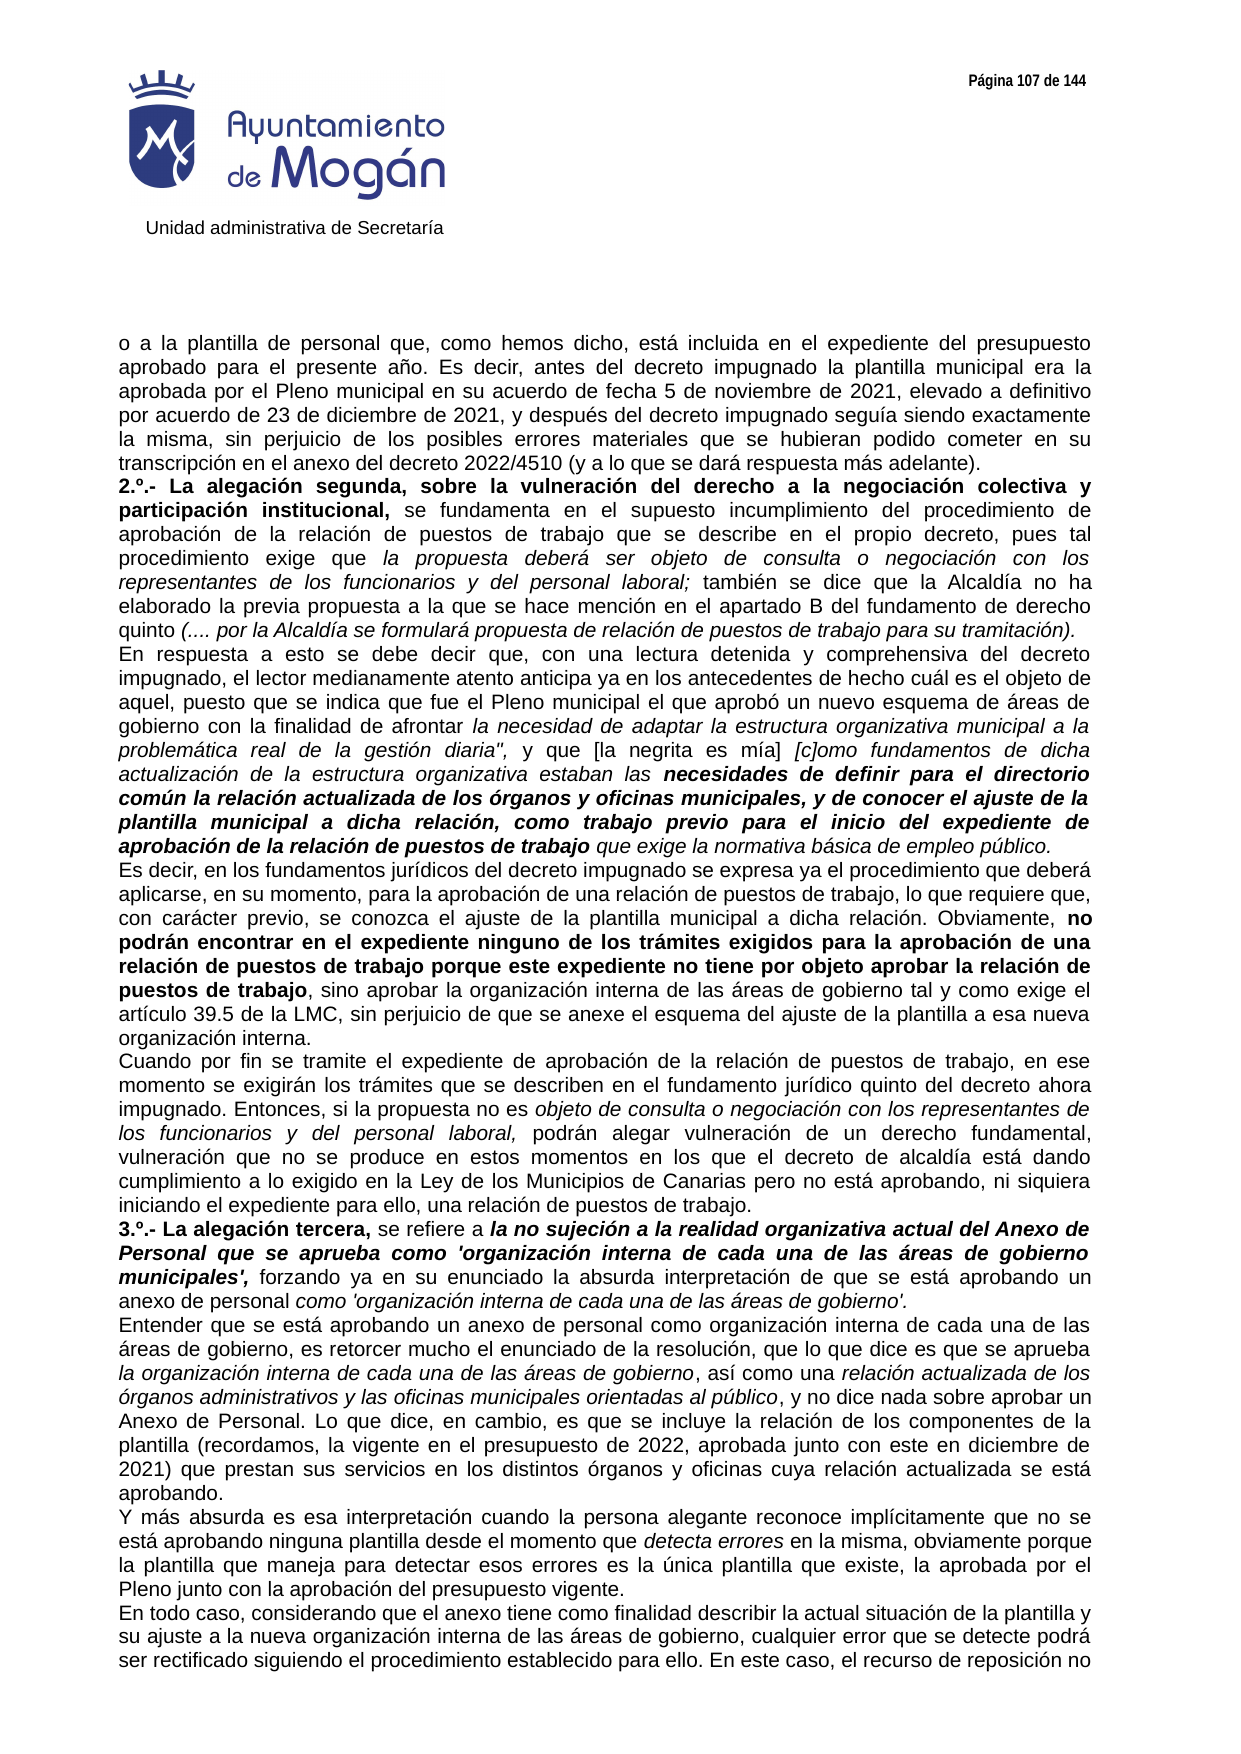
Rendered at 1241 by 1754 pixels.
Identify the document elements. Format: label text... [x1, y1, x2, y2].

text Es decir, en los fundamentos jurídicos del decreto impugnado se expresa ya el procedimiento que deberá aplicarse, en su momento, para la aprobación de una relación de puestos de trabajo, lo que requiere que, con carácter previo, se conozca el ajuste de la plantilla municipal a dicha relación. Obviamente, no podrán encontrar en el expediente ninguno de los trámites exigidos para la aprobación de una relación de puestos de trabajo porque este expediente no tiene por objeto aprobar la relación de puestos de trabajo, sino aprobar la organización interna de las áreas de gobierno tal y como exige el artículo 39.5 de la LMC, sin perjuicio de que se anexe el esquema del ajuste de la plantilla a esa nueva organización interna. [118, 858, 1092, 1049]
text o a la plantilla de personal que, como hemos dicho, está incluida en el expediente del presupuesto aprobado para el presente año. Es decir, antes del decreto impugnado la plantilla municipal era la aprobada por el Pleno municipal en su acuerdo de fecha 5 de noviembre de 2021, elevado a definitivo por acuerdo de 23 de diciembre de 2021, y después del decreto impugnado seguía siendo exactamente la misma, sin perjuicio de los posibles errores materiales que se hubieran podido cometer en su transcripción en el anexo del decreto 2022/4510 (y a lo que se dará respuesta más adelante). [118, 331, 1092, 474]
text 2.º.- La alegación segunda, sobre la vulneración del derecho a la negociación colectiva y participación institucional, se fundamenta en el supuesto incumplimiento del procedimiento de aprobación de la relación de puestos de trabajo que se describe en el propio decreto, pues tal procedimiento exige que la propuesta deberá ser objeto de consulta o negociación con los representantes de los funcionarios y del personal laboral; también se dice que la Alcaldía no ha elaborado la previa propuesta a la que se hace mención en el apartado B del fundamento de derecho quinto (.... por la Alcaldía se formulará propuesta de relación de puestos de trabajo para su tramitación). [118, 474, 1092, 642]
text Y más absurda es esa interpretación cuando la persona alegante reconoce implícitamente que no se está aprobando ninguna plantilla desde el momento que detecta errores en la misma, obviamente porque la plantilla que maneja para detectar esos errores es la única plantilla que existe, la aprobada por el Pleno junto con la aprobación del presupuesto vigente. [118, 1504, 1092, 1600]
picture [128, 70, 445, 206]
text En respuesta a esto se debe decir que, con una lectura detenida y comprehensiva del decreto impugnado, el lector medianamente atento anticipa ya en los antecedentes de hecho cuál es el objeto de aquel, puesto que se indica que fue el Pleno municipal el que aprobó un nuevo esquema de áreas de gobierno con la finalidad de afrontar la necesidad de adaptar la estructura organizativa municipal a la problemática real de la gestión diaria", y que [la negrita es mía] [c]omo fundamentos de dicha actualización de la estructura organizativa estaban las necesidades de definir para el directorio común la relación actualizada de los órganos y oficinas municipales, y de conocer el ajuste de la plantilla municipal a dicha relación, como trabajo previo para el inicio del expediente de aprobación de la relación de puestos de trabajo que exige la normativa básica de empleo público. [118, 642, 1092, 858]
text En todo caso, considerando que el anexo tiene como finalidad describir la actual situación de la plantilla y su ajuste a la nueva organización interna de las áreas de gobierno, cualquier error que se detecte podrá ser rectificado siguiendo el procedimiento establecido para ello. En este caso, el recurso de reposición no [118, 1600, 1092, 1672]
text Entender que se está aprobando un anexo de personal como organización interna de cada una de las áreas de gobierno, es retorcer mucho el enunciado de la resolución, que lo que dice es que se aprueba la organización interna de cada una de las áreas de gobierno, así como una relación actualizada de los órganos administrativos y las oficinas municipales orientadas al público, y no dice nada sobre aprobar un Anexo de Personal. Lo que dice, en cambio, es que se incluye la relación de los componentes de la plantilla (recordamos, la vigente en el presupuesto de 2022, aprobada junto con este en diciembre de 2021) que prestan sus servicios en los distintos órganos y oficinas cuya relación actualizada se está aprobando. [118, 1313, 1092, 1504]
text Cuando por fin se tramite el expediente de aprobación de la relación de puestos de trabajo, en ese momento se exigirán los trámites que se describen en el fundamento jurídico quinto del decreto ahora impugnado. Entonces, si la propuesta no es objeto de consulta o negociación con los representantes de los funcionarios y del personal laboral, podrán alegar vulneración de un derecho fundamental, vulneración que no se produce en estos momentos en los que el decreto de alcaldía está dando cumplimiento a lo exigido en la Ley de los Municipios de Canarias pero no está aprobando, ni siquiera iniciando el expediente para ello, una relación de puestos de trabajo. [118, 1049, 1092, 1217]
text 3.º.- La alegación tercera, se refiere a la no sujeción a la realidad organizativa actual del Anexo de Personal que se aprueba como 'organización interna de cada una de las áreas de gobierno municipales', forzando ya en su enunciado la absurda interpretación de que se está aprobando un anexo de personal como 'organización interna de cada una de las áreas de gobierno'. [118, 1217, 1092, 1313]
